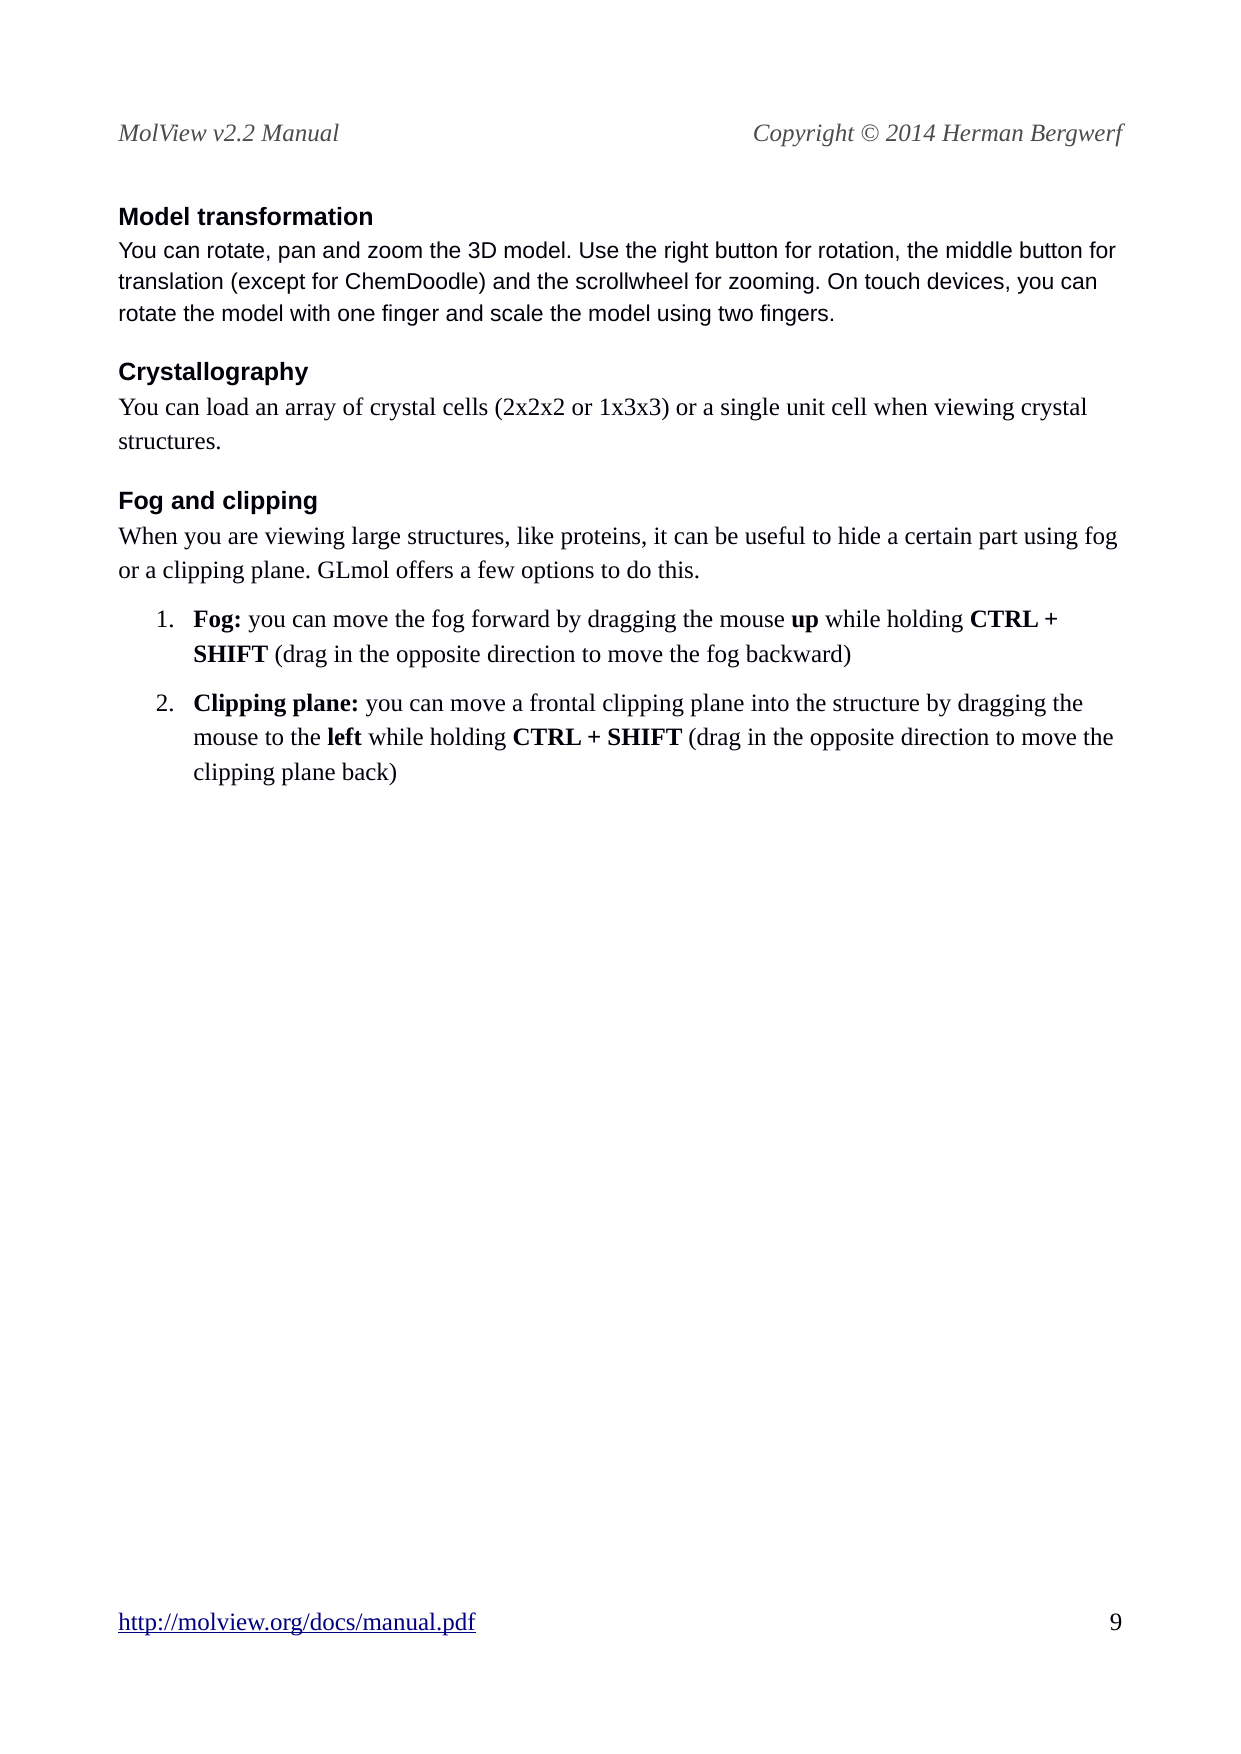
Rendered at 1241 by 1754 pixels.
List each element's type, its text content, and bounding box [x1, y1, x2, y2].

list Clipping plane: you can move a frontal clipping plane into the structure by dragging the mouse to the left while holding CTRL + SHIFT (drag in the opposite direction to move the clipping plane back) [156, 688, 1122, 786]
subtitle Model transformation [118, 202, 1122, 231]
list Fog: you can move the fog forward by dragging the mouse up while holding CTRL + SHIFT (drag in the opposite direction to move the fog backward) [156, 604, 1122, 668]
text You can rotate, pan and zoom the 3D model. Use the right button for rotation, the middle button for translation (except for ChemDoodle) and the scrollwheel for zooming. On touch devices, you can rotate the model with one finger and scale the model using two fingers. [118, 237, 1122, 326]
subtitle Fog and clipping [118, 486, 1122, 515]
text You can load an array of crystal cells (2x2x2 or 1x3x3) or a single unit cell when viewing crystal structures. [118, 392, 1122, 455]
subtitle Crystallography [118, 357, 1122, 386]
list When you are viewing large structures, like proteins, it can be useful to hide a certain part using fog or a clipping plane. GLmol offers a few options to do this. [81, 521, 1122, 584]
